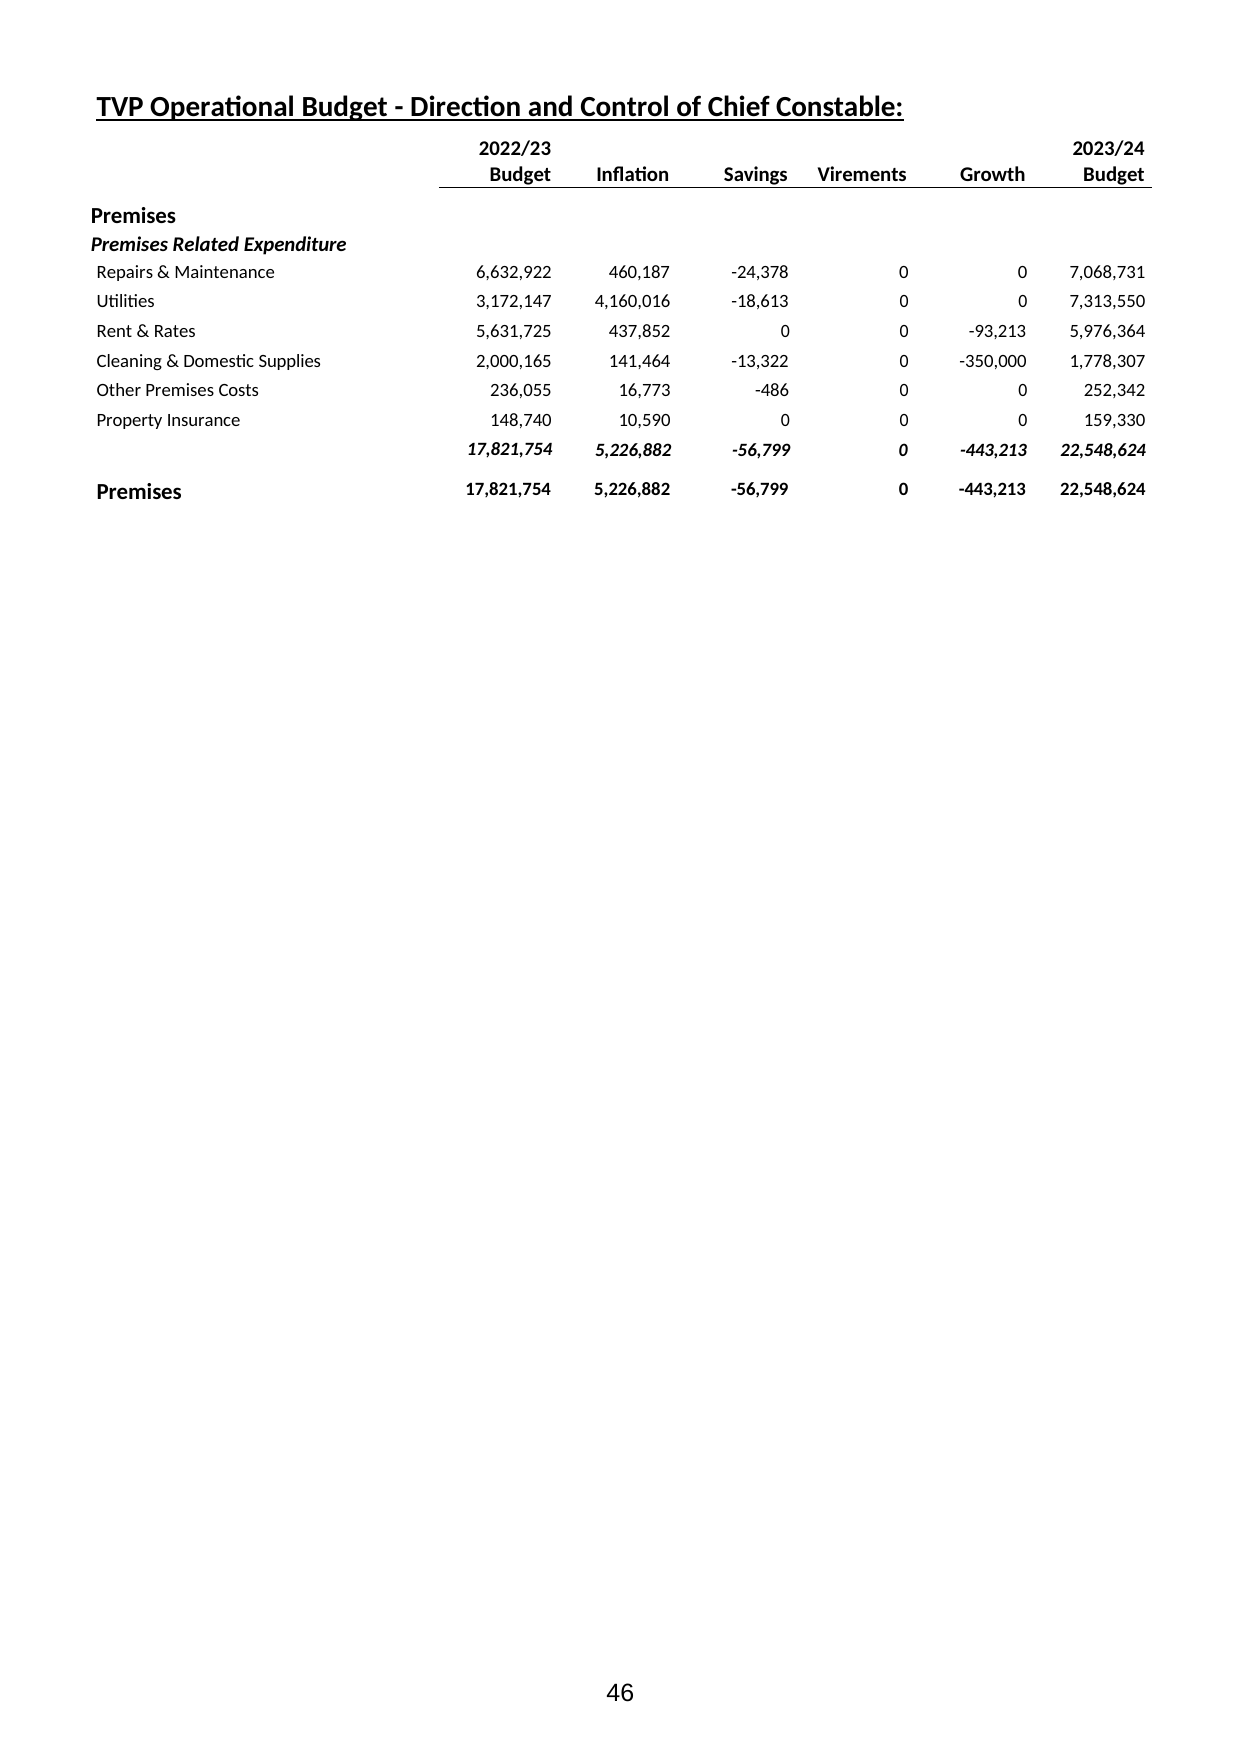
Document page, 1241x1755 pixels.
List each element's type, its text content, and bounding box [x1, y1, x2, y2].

table_cell 437,852 [573, 318, 698, 347]
table_cell 5,226,882 [573, 436, 698, 471]
table_cell 0 [804, 406, 934, 436]
table_cell 148,740 [439, 406, 573, 436]
table_cell 1,778,307 [1044, 347, 1152, 377]
table_cell -18,613 [698, 288, 804, 318]
table_cell 22,548,624 [1044, 436, 1152, 471]
table_cell 5,976,364 [1044, 318, 1152, 347]
table_cell -443,213 [934, 471, 1044, 515]
table_cell Property Insurance [85, 406, 439, 436]
table_cell [934, 188, 1044, 260]
table_cell -56,799 [698, 436, 804, 471]
table_cell 0 [804, 377, 934, 406]
table_cell 159,330 [1044, 406, 1152, 436]
table_cell 0 [698, 318, 804, 347]
table_cell 3,172,147 [439, 288, 573, 318]
table_cell 0 [804, 260, 934, 288]
table_cell -24,378 [698, 260, 804, 288]
table_cell 16,773 [573, 377, 698, 406]
table_header 2022/23 Budget [439, 129, 573, 187]
table_cell 6,632,922 [439, 260, 573, 288]
table_cell 7,313,550 [1044, 288, 1152, 318]
table_cell Cleaning & Domestic Supplies [85, 347, 439, 377]
table_cell 17,821,754 [439, 471, 573, 515]
table_cell [85, 436, 439, 471]
table_cell 5,226,882 [573, 471, 698, 515]
table_cell 0 [698, 406, 804, 436]
table_header Virements [804, 129, 934, 187]
table_cell [698, 188, 804, 260]
table_cell 7,068,731 [1044, 260, 1152, 288]
table_cell 0 [804, 471, 934, 515]
table_cell 0 [934, 288, 1044, 318]
table_header Growth [934, 129, 1044, 187]
table_cell 0 [804, 288, 934, 318]
table_cell 252,342 [1044, 377, 1152, 406]
table_cell Other Premises Costs [85, 377, 439, 406]
table_cell 4,160,016 [573, 288, 698, 318]
table_cell [1044, 188, 1152, 260]
table_cell [439, 188, 573, 260]
table_cell [573, 188, 698, 260]
table_cell Utilities [85, 288, 439, 318]
table_cell -13,322 [698, 347, 804, 377]
table_cell -56,799 [698, 471, 804, 515]
table_cell 5,631,725 [439, 318, 573, 347]
table_cell -350,000 [934, 347, 1044, 377]
table_cell -93,213 [934, 318, 1044, 347]
table_cell 22,548,624 [1044, 471, 1152, 515]
table_cell 0 [934, 406, 1044, 436]
table_header [85, 129, 439, 187]
text TVP Operational Budget - Direction and Control of Chief Constable: [96, 88, 1163, 124]
table_cell 2,000,165 [439, 347, 573, 377]
table_cell 17,821,754 [439, 436, 573, 471]
table_cell 0 [804, 436, 934, 471]
table_cell Repairs & Maintenance [85, 260, 439, 288]
table_cell 141,464 [573, 347, 698, 377]
table_cell 0 [934, 260, 1044, 288]
table_cell 10,590 [573, 406, 698, 436]
table_cell Premises Premises Related Expenditure [85, 187, 439, 260]
table_header Inflation [573, 129, 698, 187]
table_cell 236,055 [439, 377, 573, 406]
table_header Savings [698, 129, 804, 187]
table_cell 0 [804, 347, 934, 377]
table_cell 460,187 [573, 260, 698, 288]
table_cell Rent & Rates [85, 318, 439, 347]
table_header 2023/24 Budget [1044, 129, 1152, 187]
table_cell -486 [698, 377, 804, 406]
table_cell Premises [85, 471, 439, 515]
table_cell 0 [934, 377, 1044, 406]
table_cell -443,213 [934, 436, 1044, 471]
table_cell 0 [804, 318, 934, 347]
table_cell [804, 188, 934, 260]
